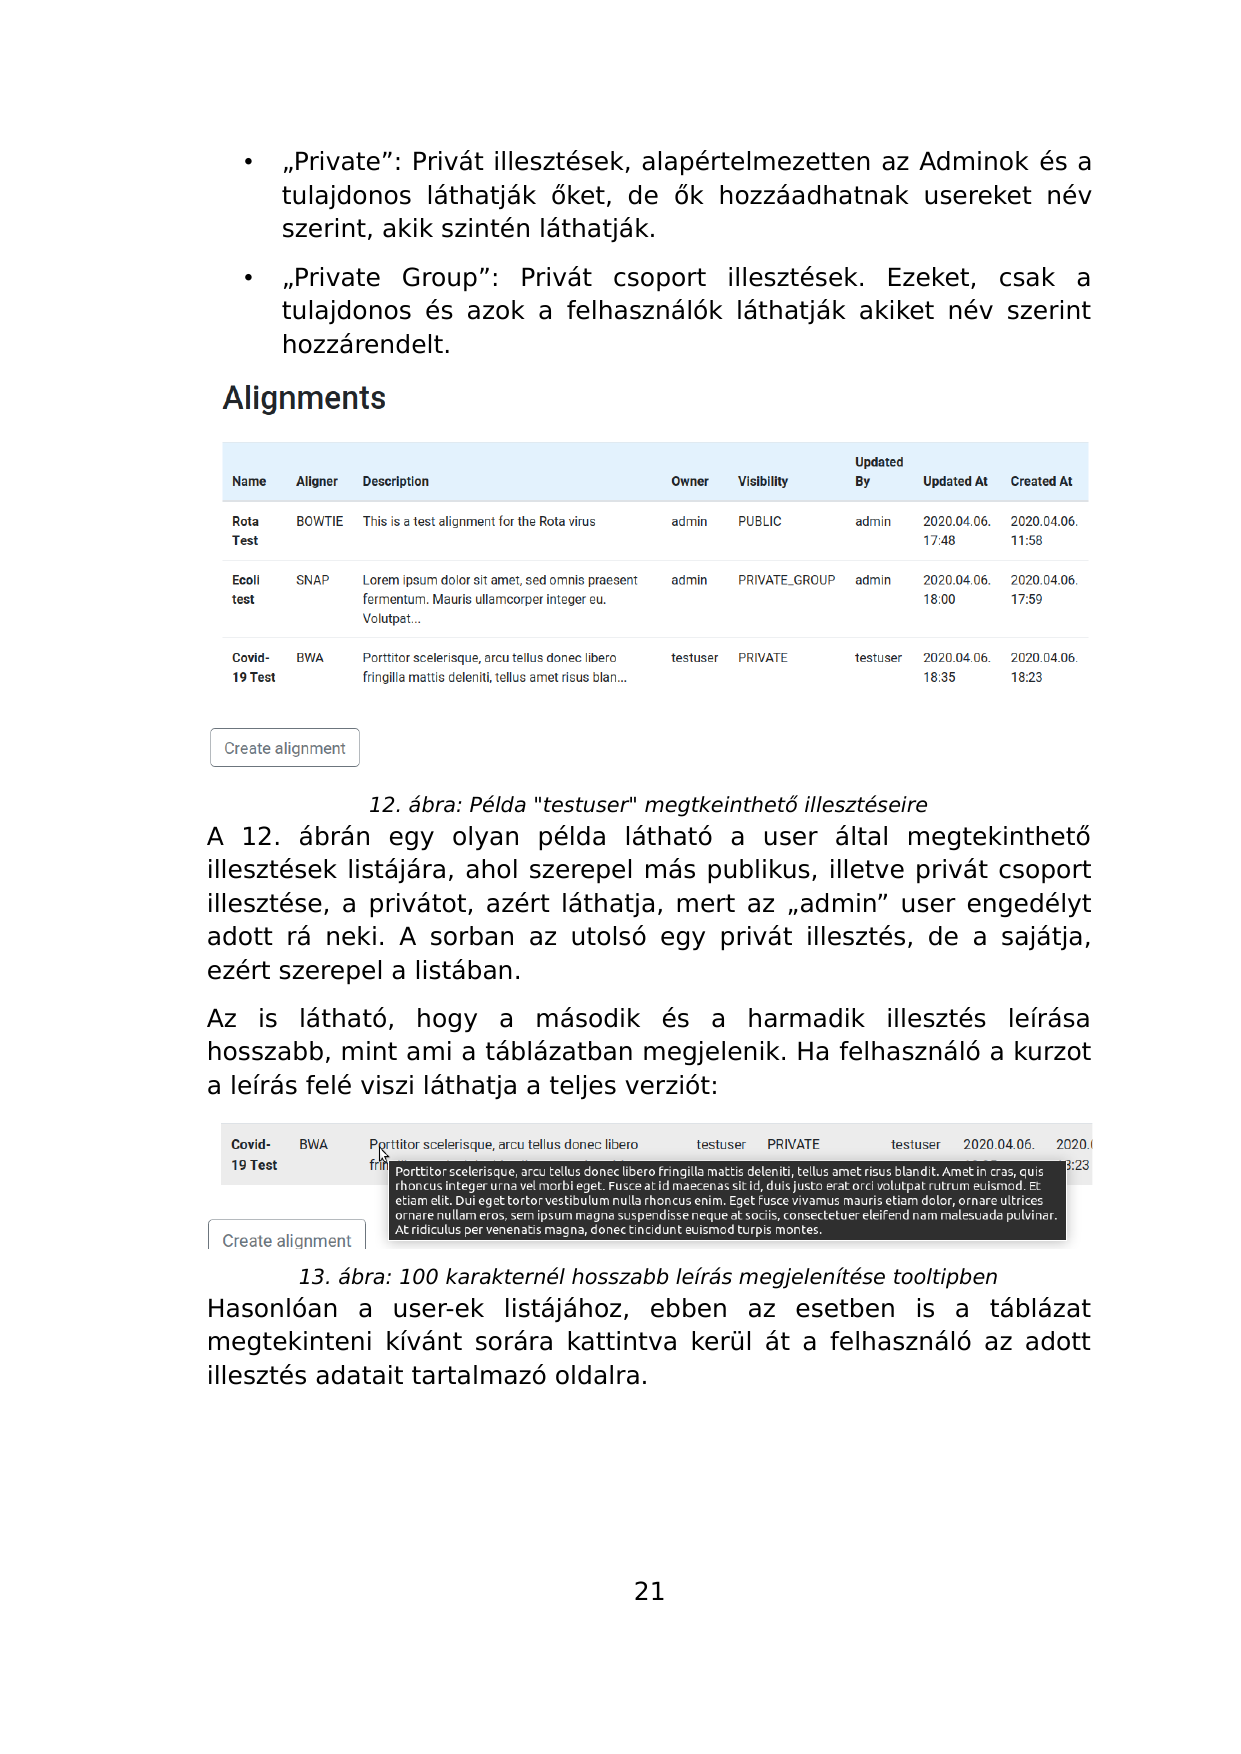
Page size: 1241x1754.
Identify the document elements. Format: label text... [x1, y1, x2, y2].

list „Private Group”: Privát csoport illesztések. Ezeket, csak a tulajdonos és azok a felhasználók láthatják akiket név szerint hozzárendelt. [244, 263, 1093, 359]
text 12. ábra: Példa "testuser" megtkeinthető illesztéseire [207, 776, 1093, 817]
text A 12. ábrán egy olyan példa látható a user által megtekinthető illesztések listájára, ahol szerepel más publikus, illetve privát csoport illesztése, a privátot, azért láthatja, mert az „admin” user engedélyt adott rá neki. A sorban az utolsó egy privát illesztés, de a sajátja, ezért szerepel a listában. [207, 817, 1093, 985]
text Az is látható, hogy a második és a harmadik illesztés leírása hosszabb, mint ami a táblázatban megjelenik. Ha felhasználó a kurzot a leírás felé viszi láthatja a teljes verziót: [207, 1004, 1093, 1100]
list „Private”: Privát illesztések, alapértelmezetten az Adminok és a tulajdonos láthatják őket, de ők hozzáadhatnak usereket név szerint, akik szintén láthatják. [244, 148, 1093, 244]
text Hasonlóan a user-ek listájához, ebben az esetben is a táblázat megtekinteni kívánt sorára kattintva kerül át a felhasználó az adott illesztés adatait tartalmazó oldalra. [207, 1289, 1093, 1390]
picture [206, 1119, 1093, 1249]
text 13. ábra: 100 karakternél hosszabb leírás megjelenítése tooltipben [207, 1249, 1093, 1289]
picture [206, 378, 1093, 776]
